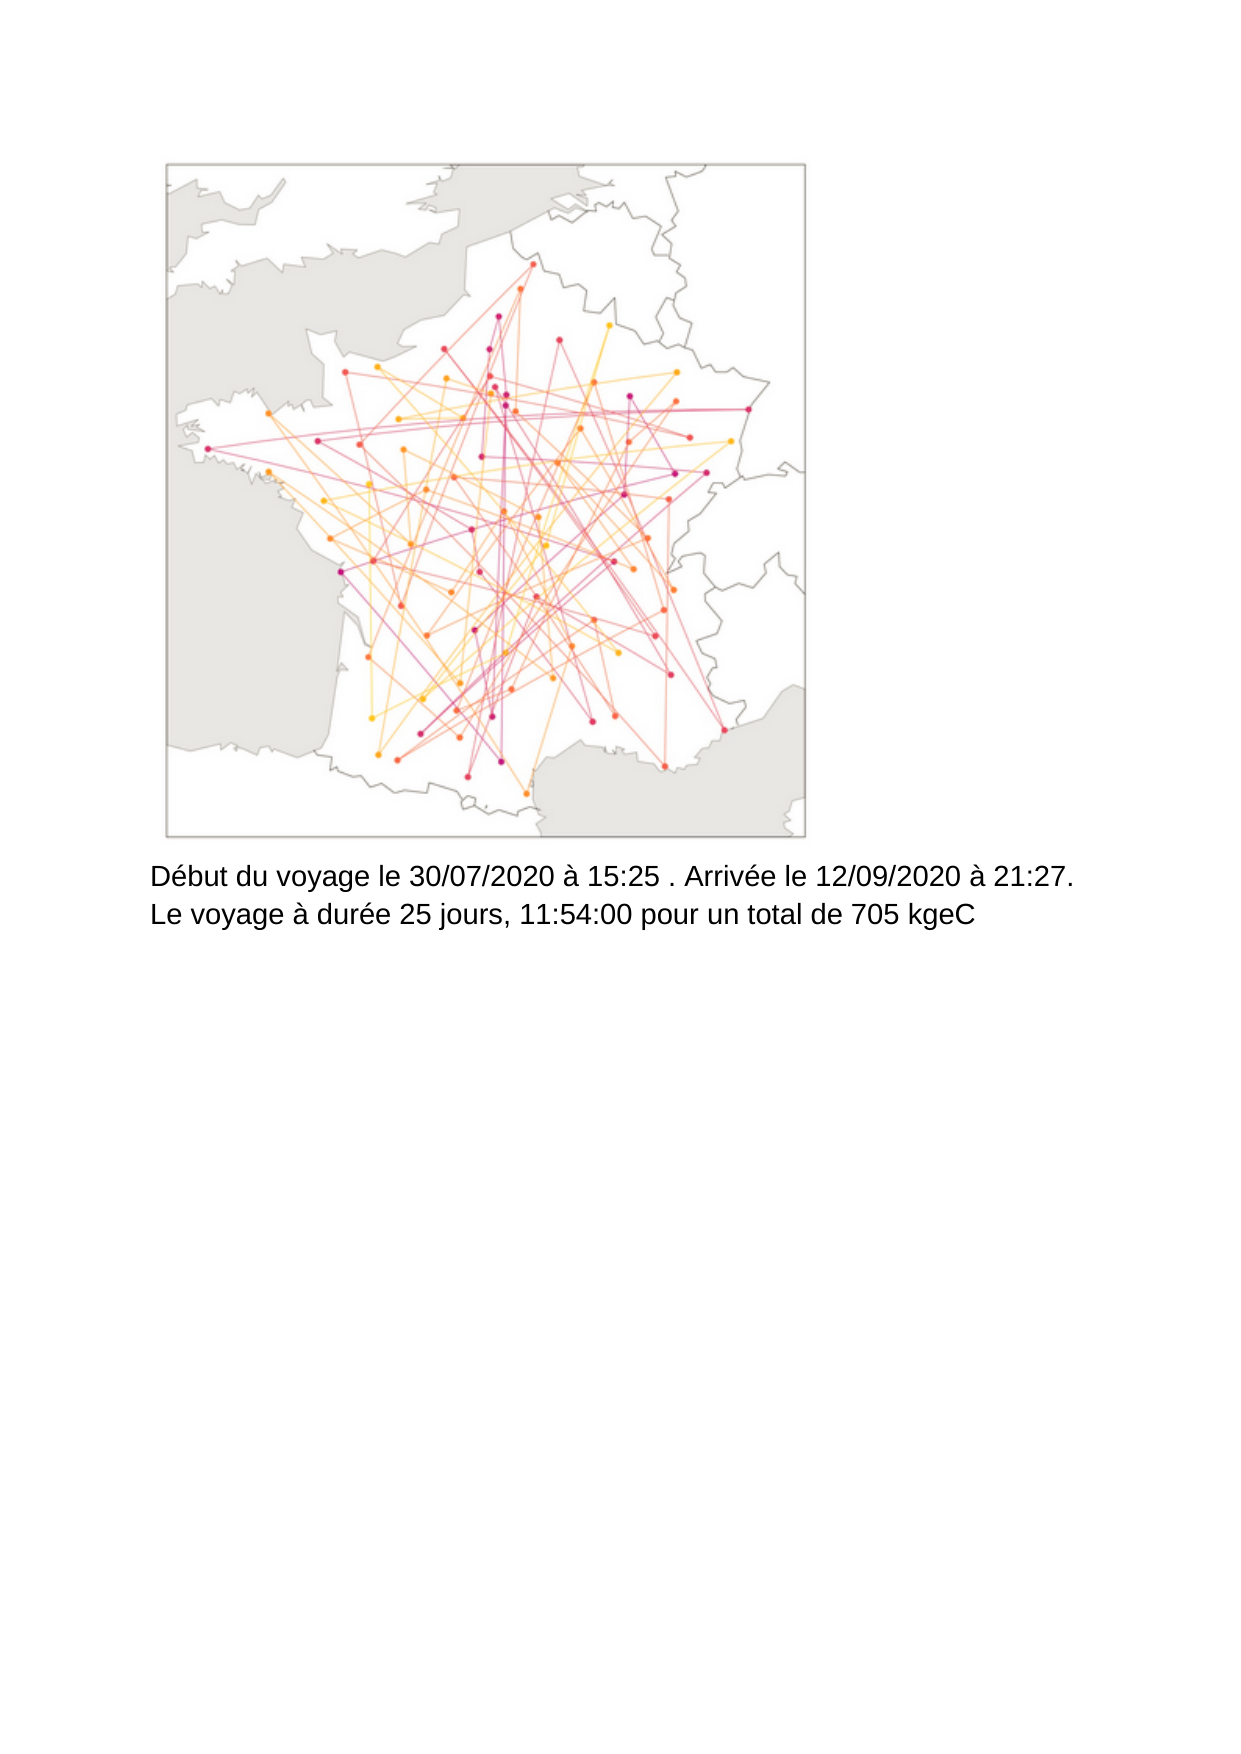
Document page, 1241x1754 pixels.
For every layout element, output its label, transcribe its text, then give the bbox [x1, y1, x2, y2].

picture [150, 150, 836, 855]
text Début du voyage le 30/07/2020 à 15:25 . Arrivée le 12/09/2020 à 21:27. Le voyage à durée 25 jours, 11:54:00 pour un total de 705 kgeC [150, 858, 1090, 931]
